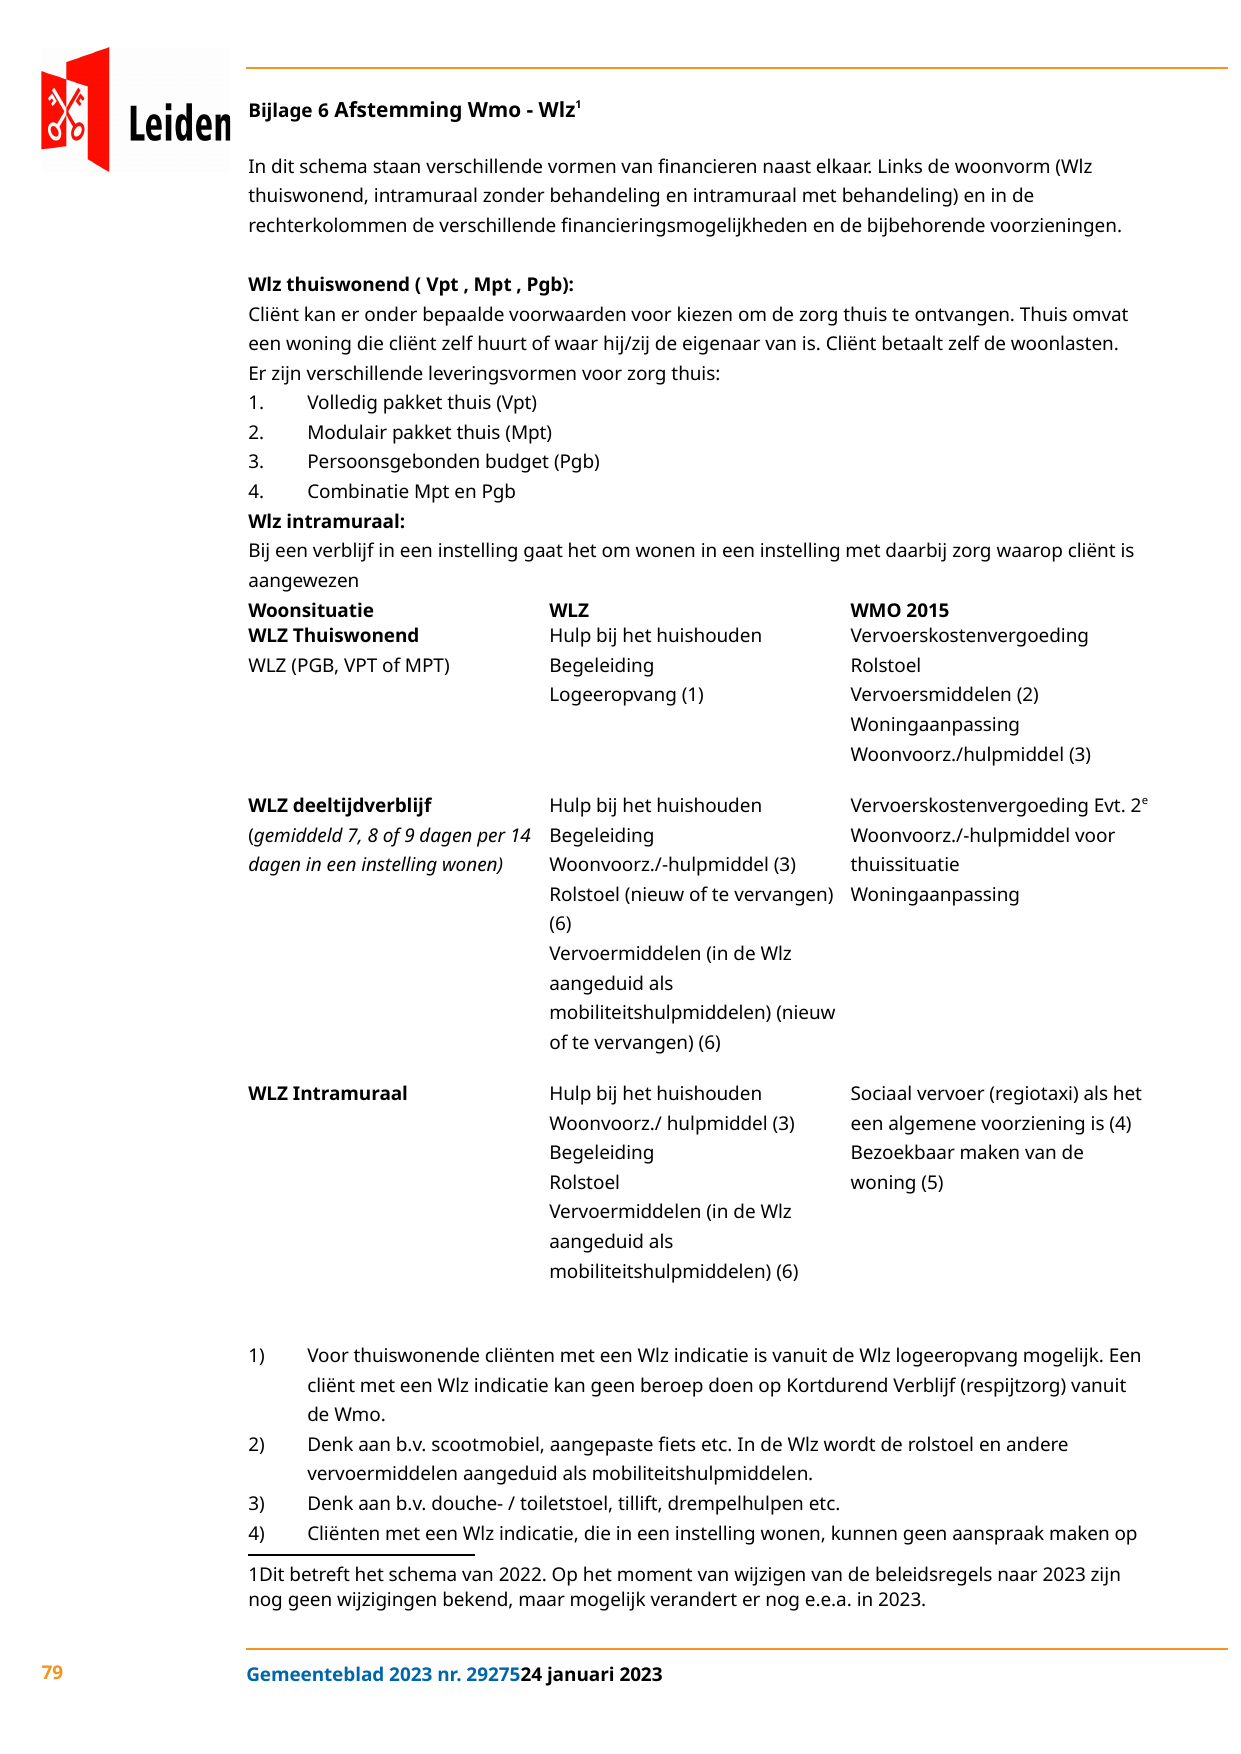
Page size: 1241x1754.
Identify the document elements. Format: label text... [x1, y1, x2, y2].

table_cell Hulp bij het huishouden Begeleiding Logeeropvang (1) [549, 623, 850, 767]
table_header WLZ [549, 597, 850, 622]
table_header Woonsituatie [248, 597, 549, 622]
picture [41, 47, 231, 172]
table_header WMO 2015 [850, 597, 1152, 622]
table_cell Hulp bij het huishouden Begeleiding Woonvoorz./-hulpmiddel (3) Rolstoel (nieuw of te vervangen) (6) Vervoermiddelen (in de Wlz aangeduid als mobiliteitshulpmiddelen) (nieuw of te vervangen) (6) [549, 792, 850, 1055]
table_cell Sociaal vervoer (regiotaxi) als het een algemene voorziening is (4) Bezoekbaar maken van de woning (5) [850, 1080, 1152, 1284]
table_cell Vervoerskostenvergoeding Evt. 2e Woonvoorz./-hulpmiddel voor thuissituatie Woningaanpassing [850, 792, 1152, 1055]
table_cell [248, 1284, 549, 1309]
list Voor thuiswonende cliënten met een Wlz indicatie is vanuit de Wlz logeeropvang mogelijk. Een cliënt met een Wlz indicatie kan geen beroep doen op Kortdurend Verblijf (respijtzorg) vanuit de Wmo. [248, 1342, 1152, 1427]
table_cell [248, 1055, 549, 1080]
list Modulair pakket thuis (Mpt) [248, 419, 1152, 445]
list Cliënten met een Wlz indicatie, die in een instelling wonen, kunnen geen aanspraak maken op [248, 1520, 1152, 1545]
text In dit schema staan verschillende vormen van financieren naast elkaar. Links de woonvorm (Wlz thuiswonend, intramuraal zonder behandeling en intramuraal met behandeling) en in de rechterkolommen de verschillende financieringsmogelijkheden en de bijbehorende voorzieningen. [248, 153, 1152, 238]
text Cliënt kan er onder bepaalde voorwaarden voor kiezen om de zorg thuis te ontvangen. Thuis omvat een woning die cliënt zelf huurt of waar hij/zij de eigenaar van is. Cliënt betaalt zelf de woonlasten. [248, 301, 1152, 356]
text Bijlage 6 Afstemming Wmo - Wlz [248, 95, 1152, 123]
list Denk aan b.v. douche- / toiletstoel, tillift, drempelhulpen etc. [248, 1490, 1152, 1516]
table_cell [850, 1284, 1152, 1309]
text Wlz thuiswonend ( Vpt , Mpt , Pgb): [248, 271, 1152, 297]
list Persoonsgebonden budget (Pgb) [248, 449, 1152, 474]
table_cell [549, 1055, 850, 1080]
list Volledig pakket thuis (Vpt) [248, 389, 1152, 415]
list Denk aan b.v. scootmobiel, aangepaste fiets etc. In de Wlz wordt de rolstoel en andere vervoermiddelen aangeduid als mobiliteitshulpmiddelen. [248, 1431, 1152, 1486]
text Dit betreft het schema van 2022. Op het moment van wijzigen van de beleidsregels naar 2023 zijn nog geen wijzigingen bekend, maar mogelijk verandert er nog e.e.a. in 2023. [248, 1561, 1152, 1612]
table_cell [850, 767, 1152, 792]
table_cell Vervoerskostenvergoeding Rolstoel Vervoersmiddelen (2) Woningaanpassing Woonvoorz./hulpmiddel (3) [850, 623, 1152, 767]
table_cell [248, 767, 549, 792]
list Combinatie Mpt en Pgb [248, 478, 1152, 504]
text Wlz intramuraal: [248, 508, 1152, 534]
table_cell Hulp bij het huishouden Woonvoorz./ hulpmiddel (3) Begeleiding Rolstoel Vervoermiddelen (in de Wlz aangeduid als mobiliteitshulpmiddelen) (6) [549, 1080, 850, 1284]
table_cell [850, 1055, 1152, 1080]
table_cell [549, 767, 850, 792]
table_cell WLZ Intramuraal [248, 1080, 549, 1284]
text Er zijn verschillende leveringsvormen voor zorg thuis: [248, 360, 1152, 386]
text Bij een verblijf in een instelling gaat het om wonen in een instelling met daarbij zorg waarop cliënt is aangewezen [248, 537, 1152, 593]
table_cell [549, 1284, 850, 1309]
table_cell WLZ Thuiswonend WLZ (PGB, VPT of MPT) [248, 623, 549, 767]
table_cell WLZ deeltijdverblijf (gemiddeld 7, 8 of 9 dagen per 14 dagen in een instelling wonen) [248, 792, 549, 1055]
